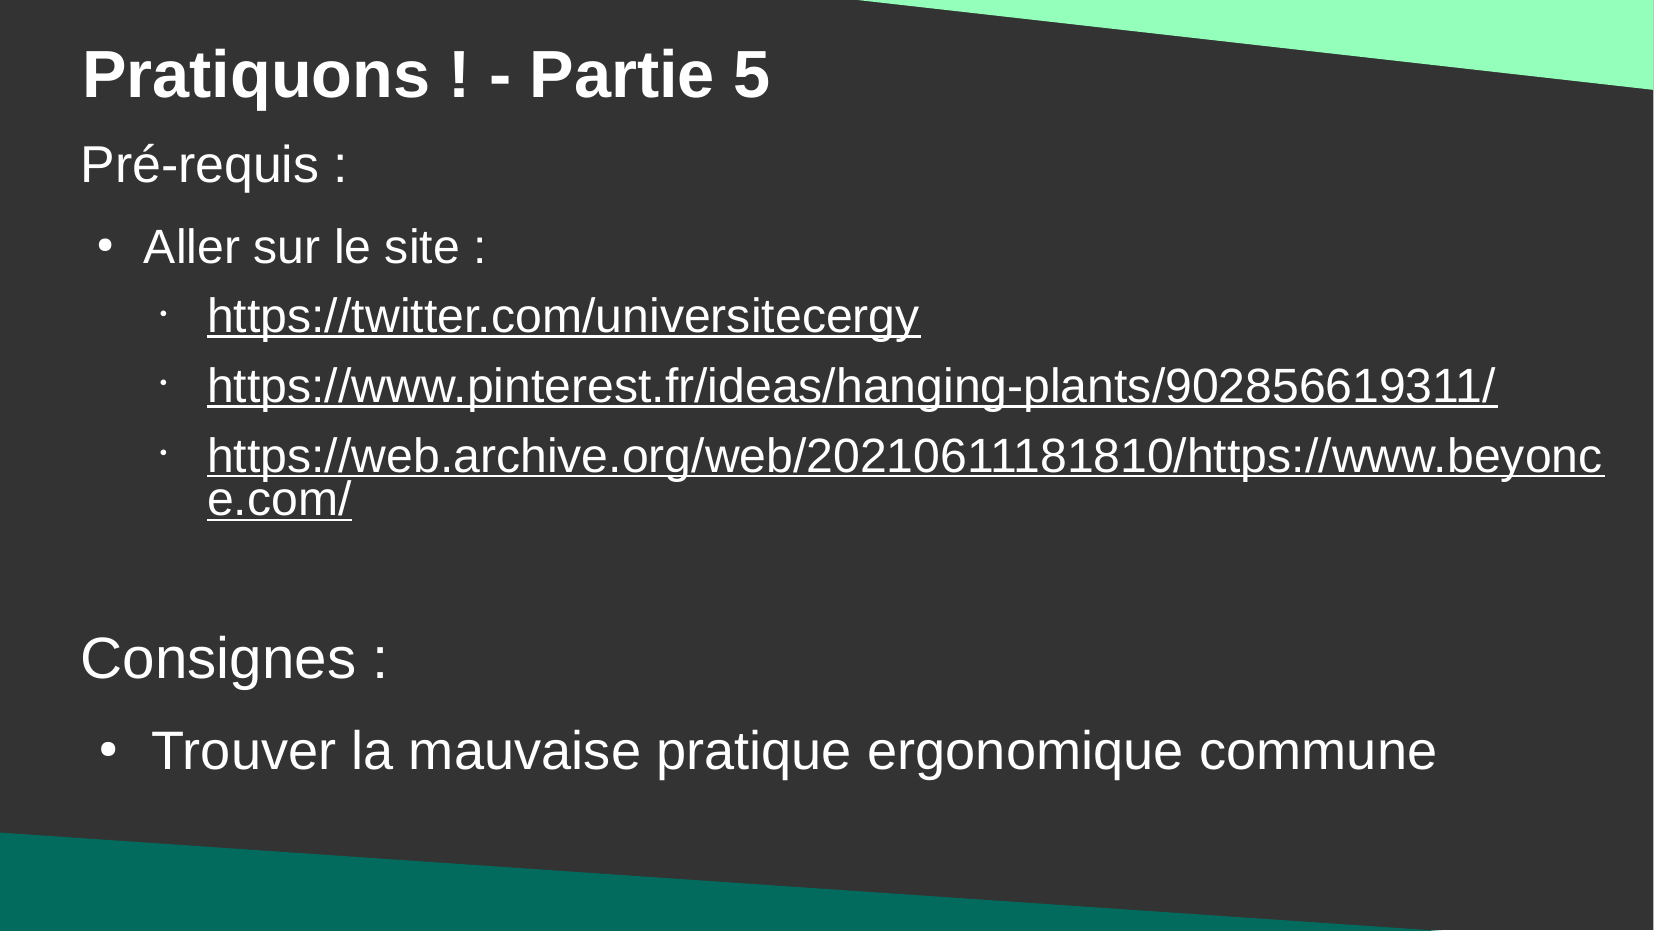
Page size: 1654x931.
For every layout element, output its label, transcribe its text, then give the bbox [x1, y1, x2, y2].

text_box [857, 0, 1654, 90]
list Pré-requis : Aller sur le site : https://twitter.com/universitecergy https://www.pinterest.fr/ideas/hanging-plants/902856619311/ https://web.archive.org/web/20210611181810/https://www.beyonce.com/ [80, 135, 1620, 485]
title Pratiquons ! - Partie 5 [82, 37, 1571, 114]
list Consignes : Trouver la mauvaise pratique ergonomique commune [80, 625, 1620, 786]
